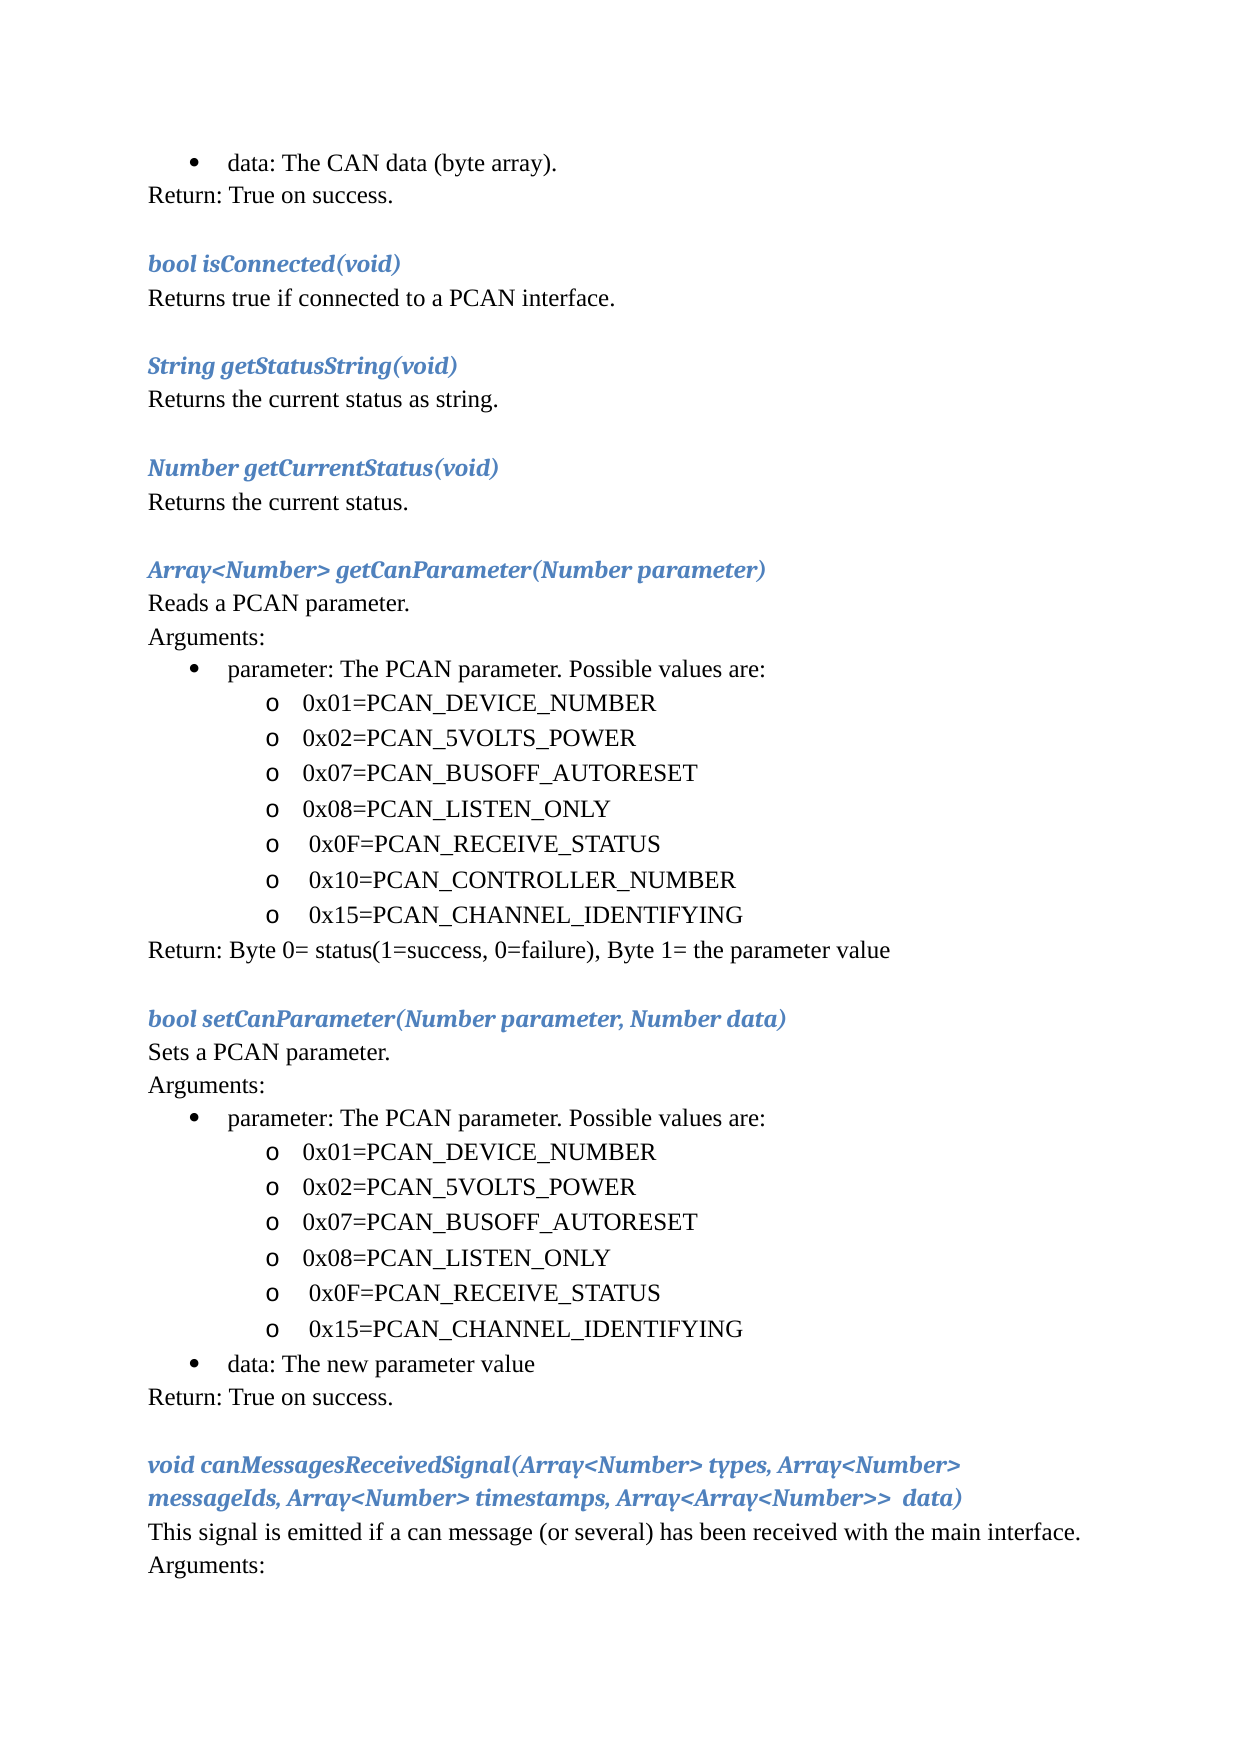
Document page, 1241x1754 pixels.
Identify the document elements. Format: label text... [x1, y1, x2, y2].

list 0x15=PCAN_CHANNEL_IDENTIFYING [265, 1314, 1093, 1344]
text Arguments: [148, 1550, 1093, 1579]
subtitle bool setCanParameter(Number parameter, Number data) [148, 1004, 1093, 1033]
list 0x08=PCAN_LISTEN_ONLY [265, 794, 1093, 825]
text Returns the current status. [148, 487, 1093, 515]
list parameter: The PCAN parameter. Possible values are: [190, 1103, 1093, 1132]
subtitle bool isConnected(void) [148, 249, 1093, 278]
list 0x07=PCAN_BUSOFF_AUTORESET [265, 1207, 1093, 1238]
list 0x02=PCAN_5VOLTS_POWER [265, 723, 1093, 754]
text This signal is emitted if a can message (or several) has been received with the main interface. [148, 1517, 1093, 1546]
list 0x0F=PCAN_RECEIVE_STATUS [265, 1278, 1093, 1309]
list 0x02=PCAN_5VOLTS_POWER [265, 1172, 1093, 1203]
list 0x07=PCAN_BUSOFF_AUTORESET [265, 758, 1093, 789]
text Arguments: [148, 622, 1093, 650]
list 0x08=PCAN_LISTEN_ONLY [265, 1243, 1093, 1274]
text Arguments: [148, 1071, 1093, 1099]
text Return: True on success. [148, 181, 1093, 209]
text Return: True on success. [148, 1382, 1093, 1411]
list 0x0F=PCAN_RECEIVE_STATUS [265, 829, 1093, 860]
text Returns true if connected to a PCAN interface. [148, 283, 1093, 311]
text Sets a PCAN parameter. [148, 1037, 1093, 1066]
subtitle Array<Number> getCanParameter(Number parameter) [148, 556, 1093, 584]
list data: The CAN data (byte array). [190, 148, 1093, 176]
subtitle void canMessagesReceivedSignal(Array<Number> types, Array<Number> messageIds, Array<Number> timestamps, Array<Array<Number>> data) [148, 1451, 1093, 1513]
text Returns the current status as string. [148, 384, 1093, 413]
subtitle Number getCurrentStatus(void) [148, 453, 1093, 482]
text Reads a PCAN parameter. [148, 588, 1093, 617]
list 0x01=PCAN_DEVICE_NUMBER [265, 1137, 1093, 1167]
text Return: Byte 0= status(1=success, 0=failure), Byte 1= the parameter value [148, 936, 1093, 964]
subtitle String getStatusString(void) [148, 352, 1093, 380]
list 0x15=PCAN_CHANNEL_IDENTIFYING [265, 900, 1093, 931]
list 0x01=PCAN_DEVICE_NUMBER [265, 688, 1093, 718]
list data: The new parameter value [190, 1349, 1093, 1378]
list 0x10=PCAN_CONTROLLER_NUMBER [265, 865, 1093, 896]
list parameter: The PCAN parameter. Possible values are: [190, 654, 1093, 683]
